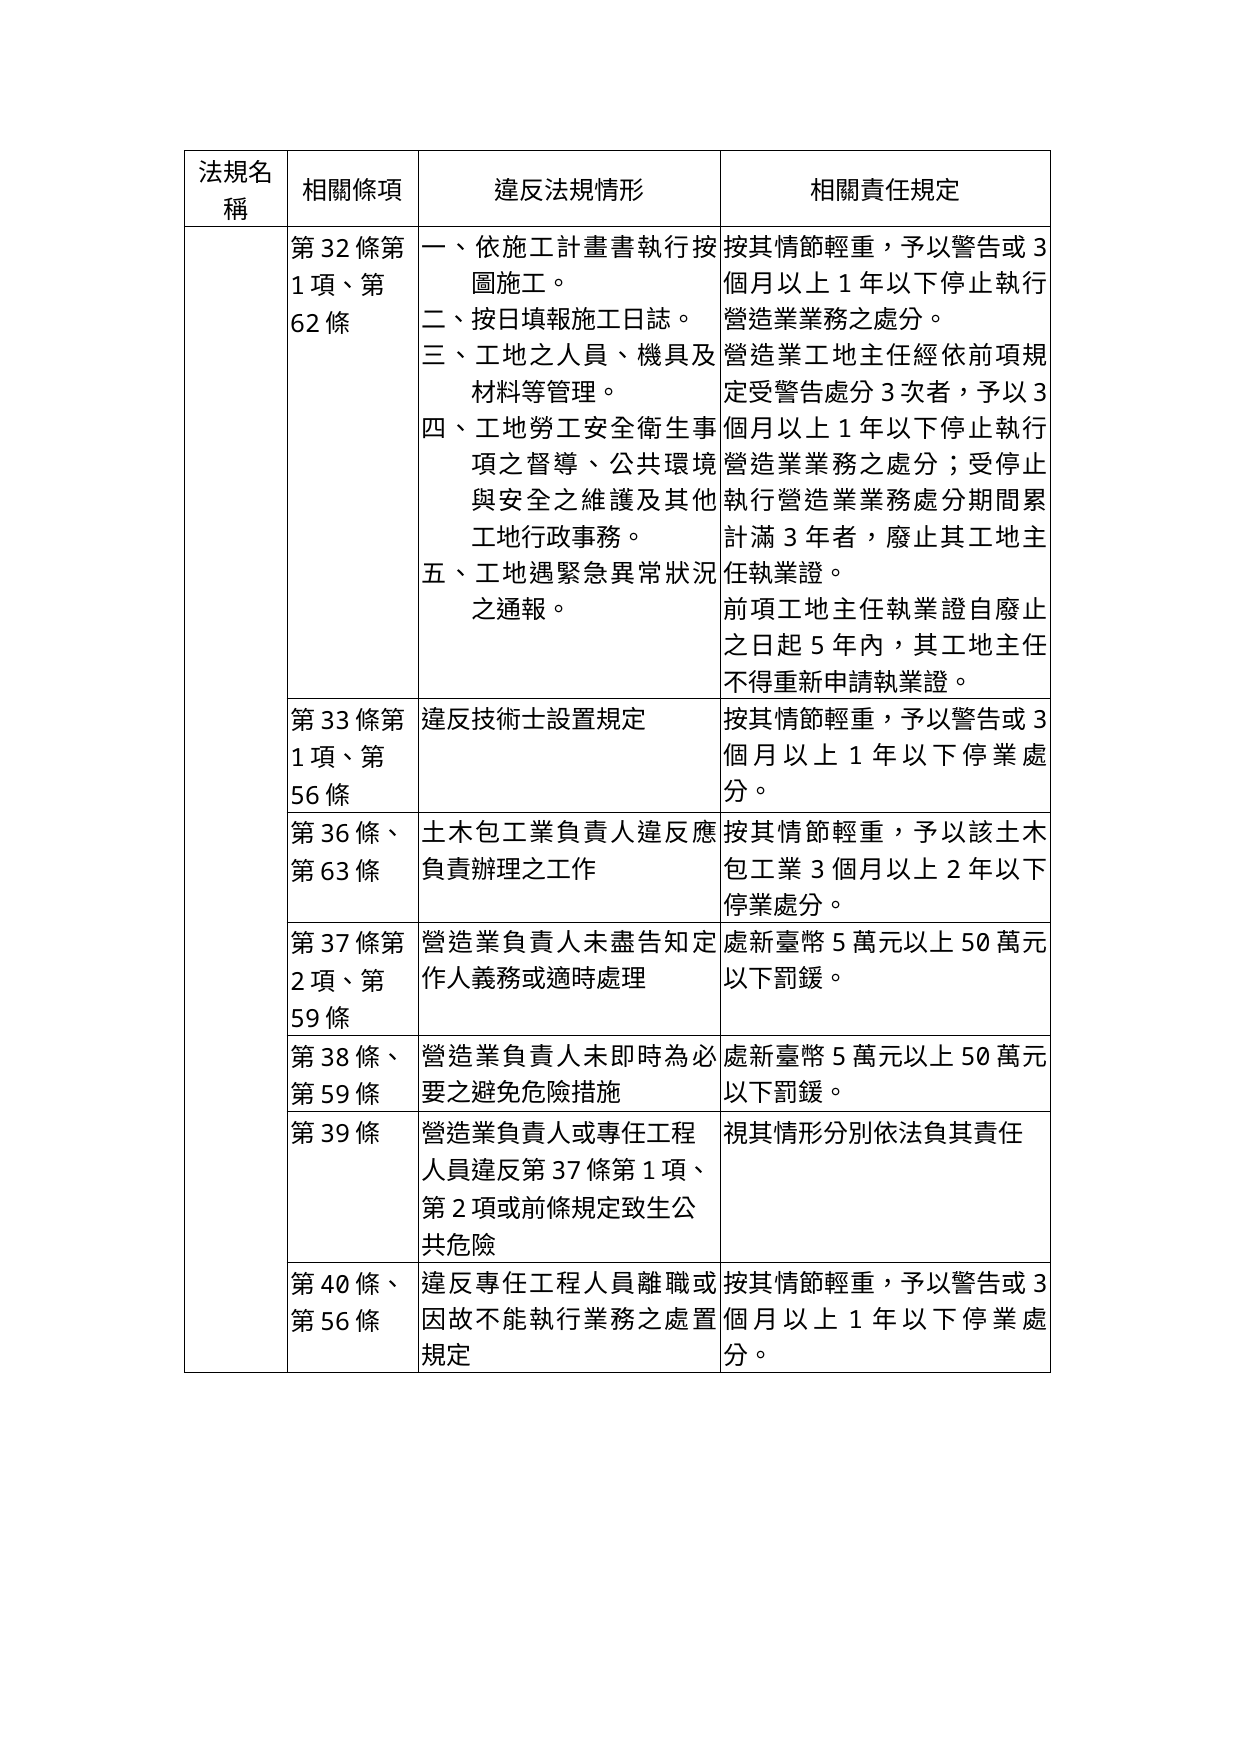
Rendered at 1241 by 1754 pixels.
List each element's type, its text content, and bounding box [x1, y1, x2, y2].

table_cell 處新臺幣5萬元以上50萬元以下罰鍰。 [721, 923, 1050, 1035]
table_cell 處新臺幣5萬元以上50萬元以下罰鍰。 [721, 1036, 1050, 1111]
table_cell 一、依施工計畫書執行按圖施工。 二、按日填報施工日誌。 三、工地之人員、機具及材料等管理。 四、工地勞工安全衛生事項之督導、公共環境與安全之維護及其他工地行政事務。 五、工地遇緊急異常狀況之通報。 [419, 227, 720, 698]
table_cell 第32條第1項、第62條 [288, 227, 418, 698]
table_cell 第38條、 第59條 [288, 1036, 418, 1111]
table_cell 第36條、 第63條 [288, 813, 418, 922]
table_cell 第40條、 第56條 [288, 1263, 418, 1372]
table_cell 按其情節輕重，予以警告或3個月以上1年以下停業處分。 [721, 699, 1050, 812]
table_cell 違反技術士設置規定 [419, 699, 720, 812]
table_cell 土木包工業負責人違反應負責辦理之工作 [419, 813, 720, 922]
table_cell 營造業負責人未即時為必要之避免危險措施 [419, 1036, 720, 1111]
table_cell 違反專任工程人員離職或因故不能執行業務之處置規定 [419, 1263, 720, 1372]
table_cell 第33條第1項、第56條 [288, 699, 418, 812]
table_cell 視其情形分別依法負其責任 [721, 1112, 1050, 1262]
table_cell 按其情節輕重，予以該土木包工業3個月以上2年以下停業處分。 [721, 813, 1050, 922]
table_header 違反法規情形 [419, 151, 720, 226]
table_cell 按其情節輕重，予以警告或3個月以上1年以下停止執行營造業業務之處分。 營造業工地主任經依前項規定受警告處分3次者，予以3個月以上1年以下停止執行營造業業務之處分；受停止執行營造業業務處分期間累計滿3年者，廢止其工地主任執業證。 前項工地主任執業證自廢止之日起5年內，其工地主任不得重新申請執業證。 [721, 227, 1050, 698]
table_header 相關條項 [288, 151, 418, 226]
table_cell 第39條 [288, 1112, 418, 1262]
table_header 相關責任規定 [721, 151, 1050, 226]
table_cell 第37條第2項、第59條 [288, 923, 418, 1035]
table_header 法規名稱 [185, 151, 287, 226]
table_cell 營造業負責人未盡告知定作人義務或適時處理 [419, 923, 720, 1035]
table_cell [185, 227, 287, 1372]
table_cell 按其情節輕重，予以警告或3個月以上1年以下停業處分。 [721, 1263, 1050, 1372]
table_cell 營造業負責人或專任工程人員違反第37條第1項、第2項或前條規定致生公共危險 [419, 1112, 720, 1262]
